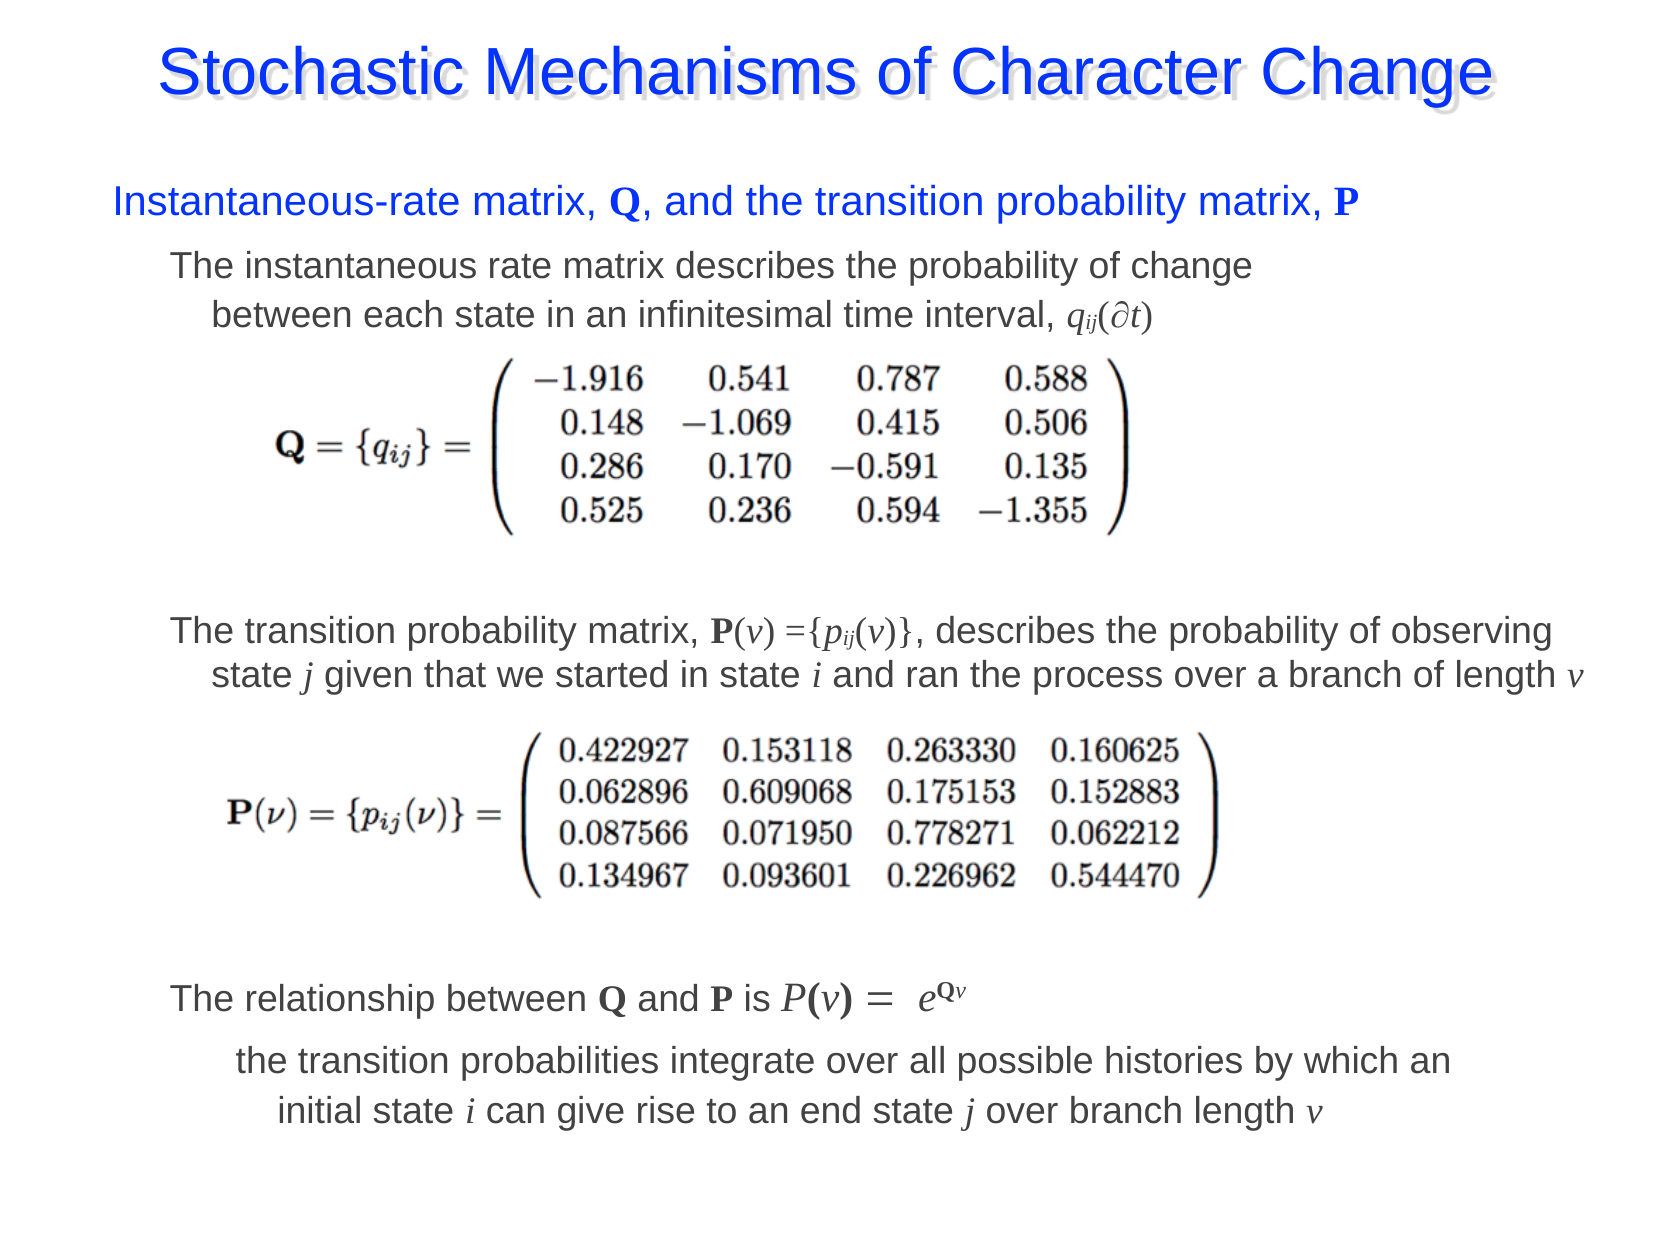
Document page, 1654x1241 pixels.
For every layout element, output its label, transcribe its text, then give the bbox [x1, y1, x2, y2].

text_box Instantaneous-rate matrix, Q, and the transition probability matrix, P [103, 165, 1407, 233]
text_box The transition probability matrix, P(v) ={pij(v)}, describes the probability of observing state j given that we started in state i and ran the process over a branch of length v [161, 599, 1628, 704]
picture [225, 345, 1217, 556]
text_box The instantaneous rate matrix describes the probability of change between each state in an infinitesimal time interval, qij(∂t) [161, 233, 1398, 345]
text_box the transition probabilities integrate over all possible histories by which an initial state i can give rise to an end state j over branch length v [227, 1023, 1503, 1140]
text_box Stochastic Mechanisms of Character Change [149, 20, 1504, 117]
text_box The relationship between Q and P is P(v) = eQv [161, 961, 1437, 1028]
picture [212, 704, 1230, 926]
